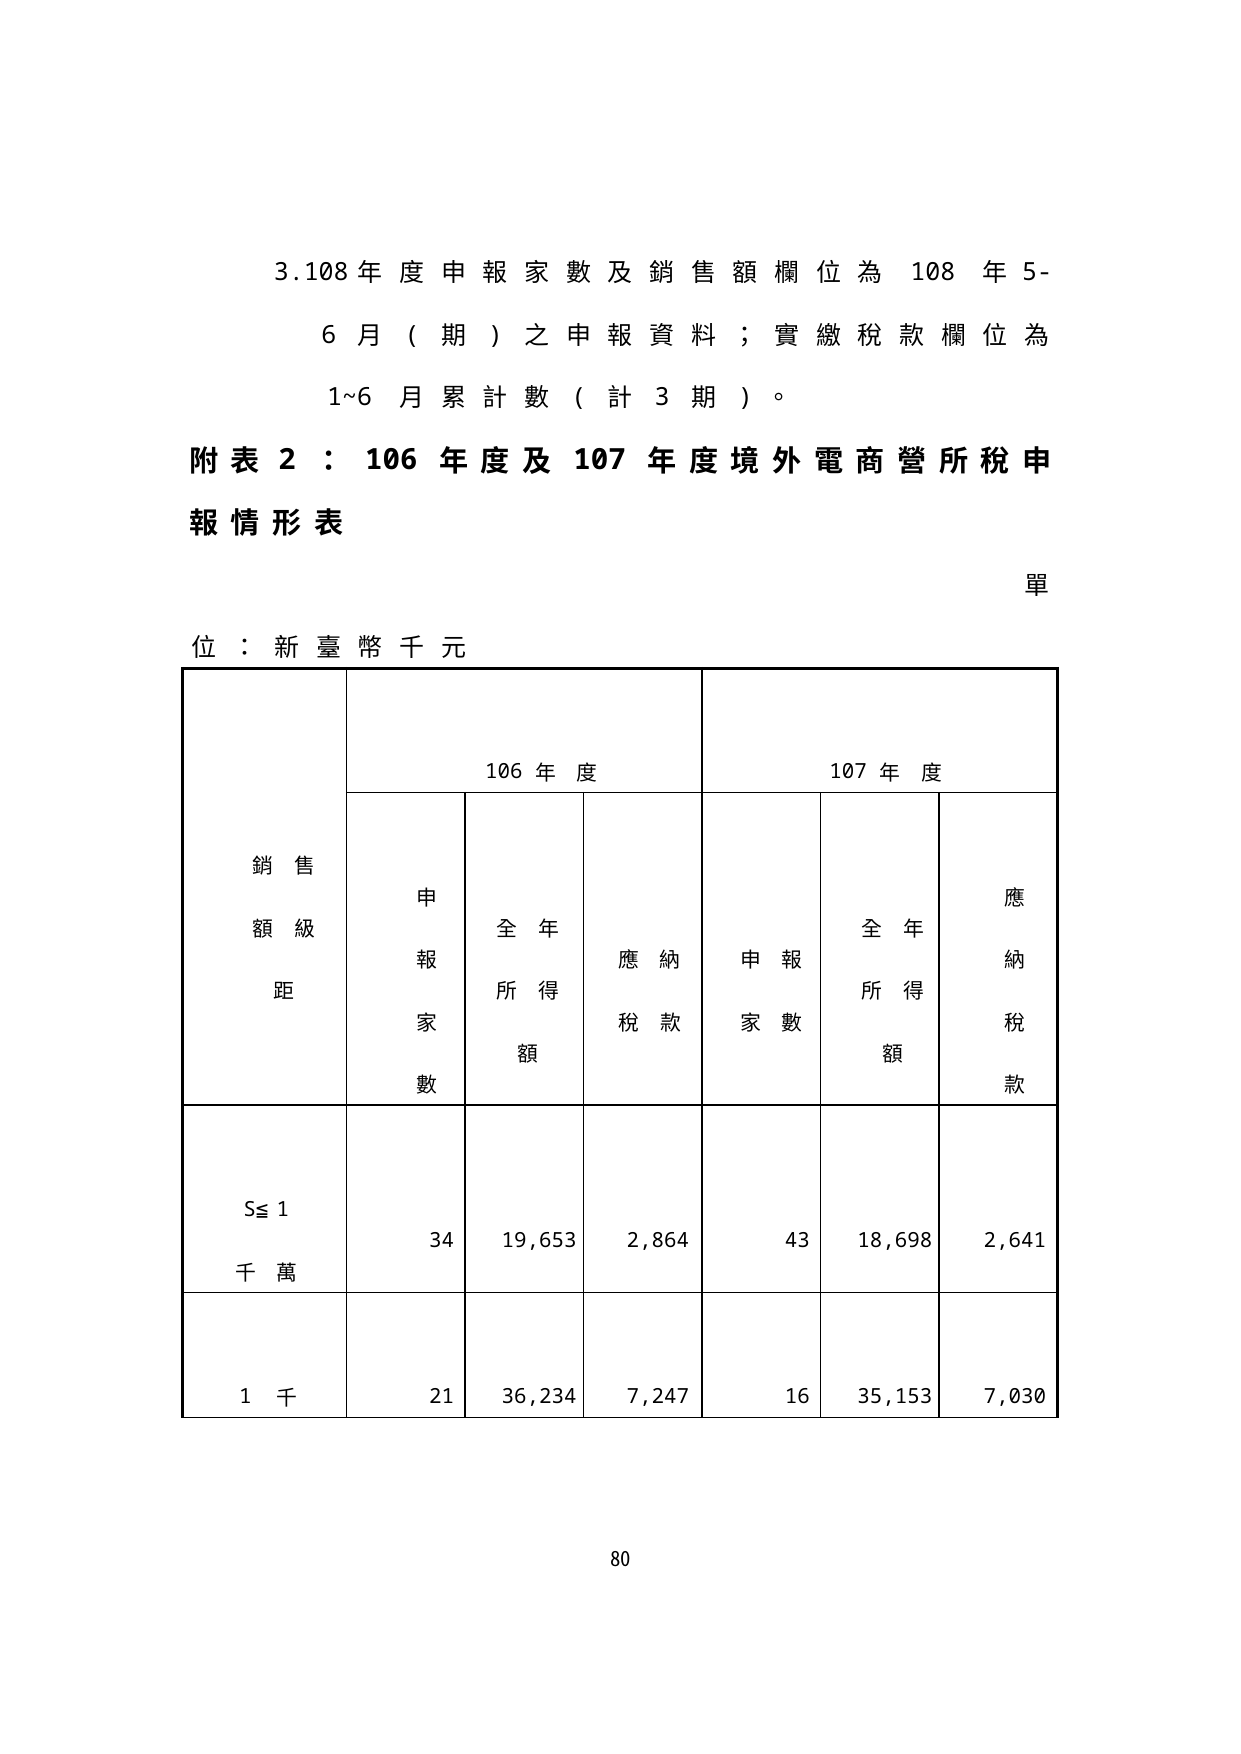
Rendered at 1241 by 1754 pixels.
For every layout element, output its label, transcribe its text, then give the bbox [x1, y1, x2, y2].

table_cell 全年所得額 [821, 793, 938, 1104]
table_cell 1千 [184, 1293, 346, 1417]
text 單位：新臺幣千元 [169, 542, 1058, 667]
table_cell 43 [703, 1106, 820, 1292]
table_header 107年度 [703, 670, 1056, 792]
table_cell 7,030 [940, 1293, 1056, 1417]
table_cell 2,864 [584, 1106, 701, 1292]
table_cell S≦1千萬 [184, 1106, 346, 1292]
table_cell 16 [703, 1293, 820, 1417]
table_cell 申報家數 [347, 793, 464, 1104]
table_cell 申報家數 [703, 793, 820, 1104]
table_cell 36,234 [466, 1293, 583, 1417]
table_cell 18,698 [821, 1106, 938, 1292]
text 附表2：106年度及107年度境外電商營所稅申報情形表 [169, 417, 1058, 542]
table_cell 7,247 [584, 1293, 701, 1417]
table_header 銷售額級距 [184, 670, 346, 1104]
table_cell 19,653 [466, 1106, 583, 1292]
table_cell 全年所得額 [466, 793, 583, 1104]
table_header 106年度 [347, 670, 701, 792]
table_cell 34 [347, 1106, 464, 1292]
table_cell 應納稅款 [940, 793, 1056, 1104]
table_cell 21 [347, 1293, 464, 1417]
text 3.108年度申報家數及銷售額欄位為108年5-6月(期)之申報資料；實繳稅款欄位為1~6月累計數(計3期)。 [183, 229, 1058, 417]
table_cell 應納稅款 [584, 793, 701, 1104]
table_cell 2,641 [940, 1106, 1056, 1292]
table_cell 35,153 [821, 1293, 938, 1417]
